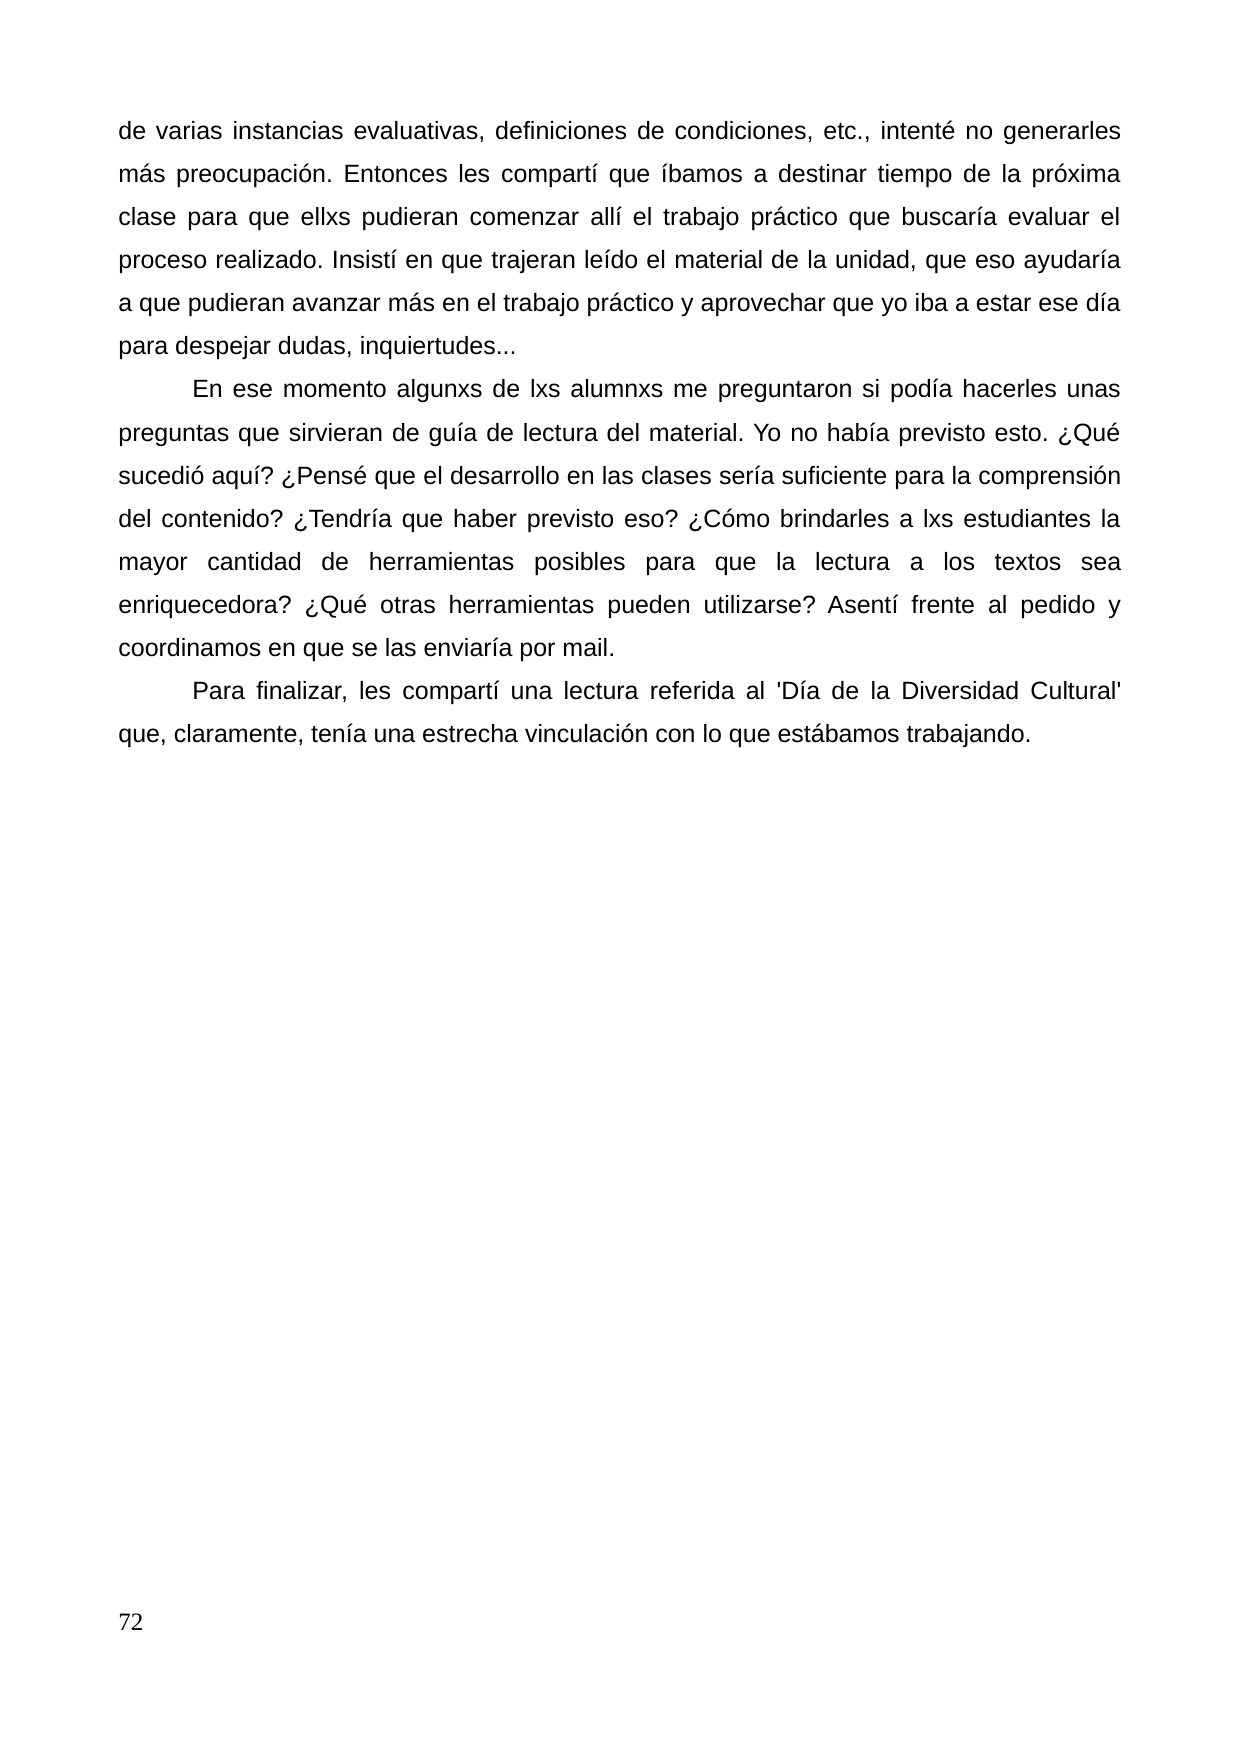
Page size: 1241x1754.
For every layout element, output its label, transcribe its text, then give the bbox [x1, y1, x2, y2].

text En ese momento algunxs de lxs alumnxs me preguntaron si podía hacerles unas preguntas que sirvieran de guía de lectura del material. Yo no había previsto esto. ¿Qué sucedió aquí? ¿Pensé que el desarrollo en las clases sería suficiente para la comprensión del contenido? ¿Tendría que haber previsto eso? ¿Cómo brindarles a lxs estudiantes la mayor cantidad de herramientas posibles para que la lectura a los textos sea enriquecedora? ¿Qué otras herramientas pueden utilizarse? Asentí frente al pedido y coordinamos en que se las enviaría por mail. [118, 374, 1123, 662]
text Para finalizar, les compartí una lectura referida al 'Día de la Diversidad Cultural' que, claramente, tenía una estrecha vinculación con lo que estábamos trabajando. [118, 676, 1123, 748]
text de varias instancias evaluativas, definiciones de condiciones, etc., intenté no generarles más preocupación. Entonces les compartí que íbamos a destinar tiempo de la próxima clase para que ellxs pudieran comenzar allí el trabajo práctico que buscaría evaluar el proceso realizado. Insistí en que trajeran leído el material de la unidad, que eso ayudaría a que pudieran avanzar más en el trabajo práctico y aprovechar que yo iba a estar ese día para despejar dudas, inquiertudes... [118, 116, 1123, 360]
